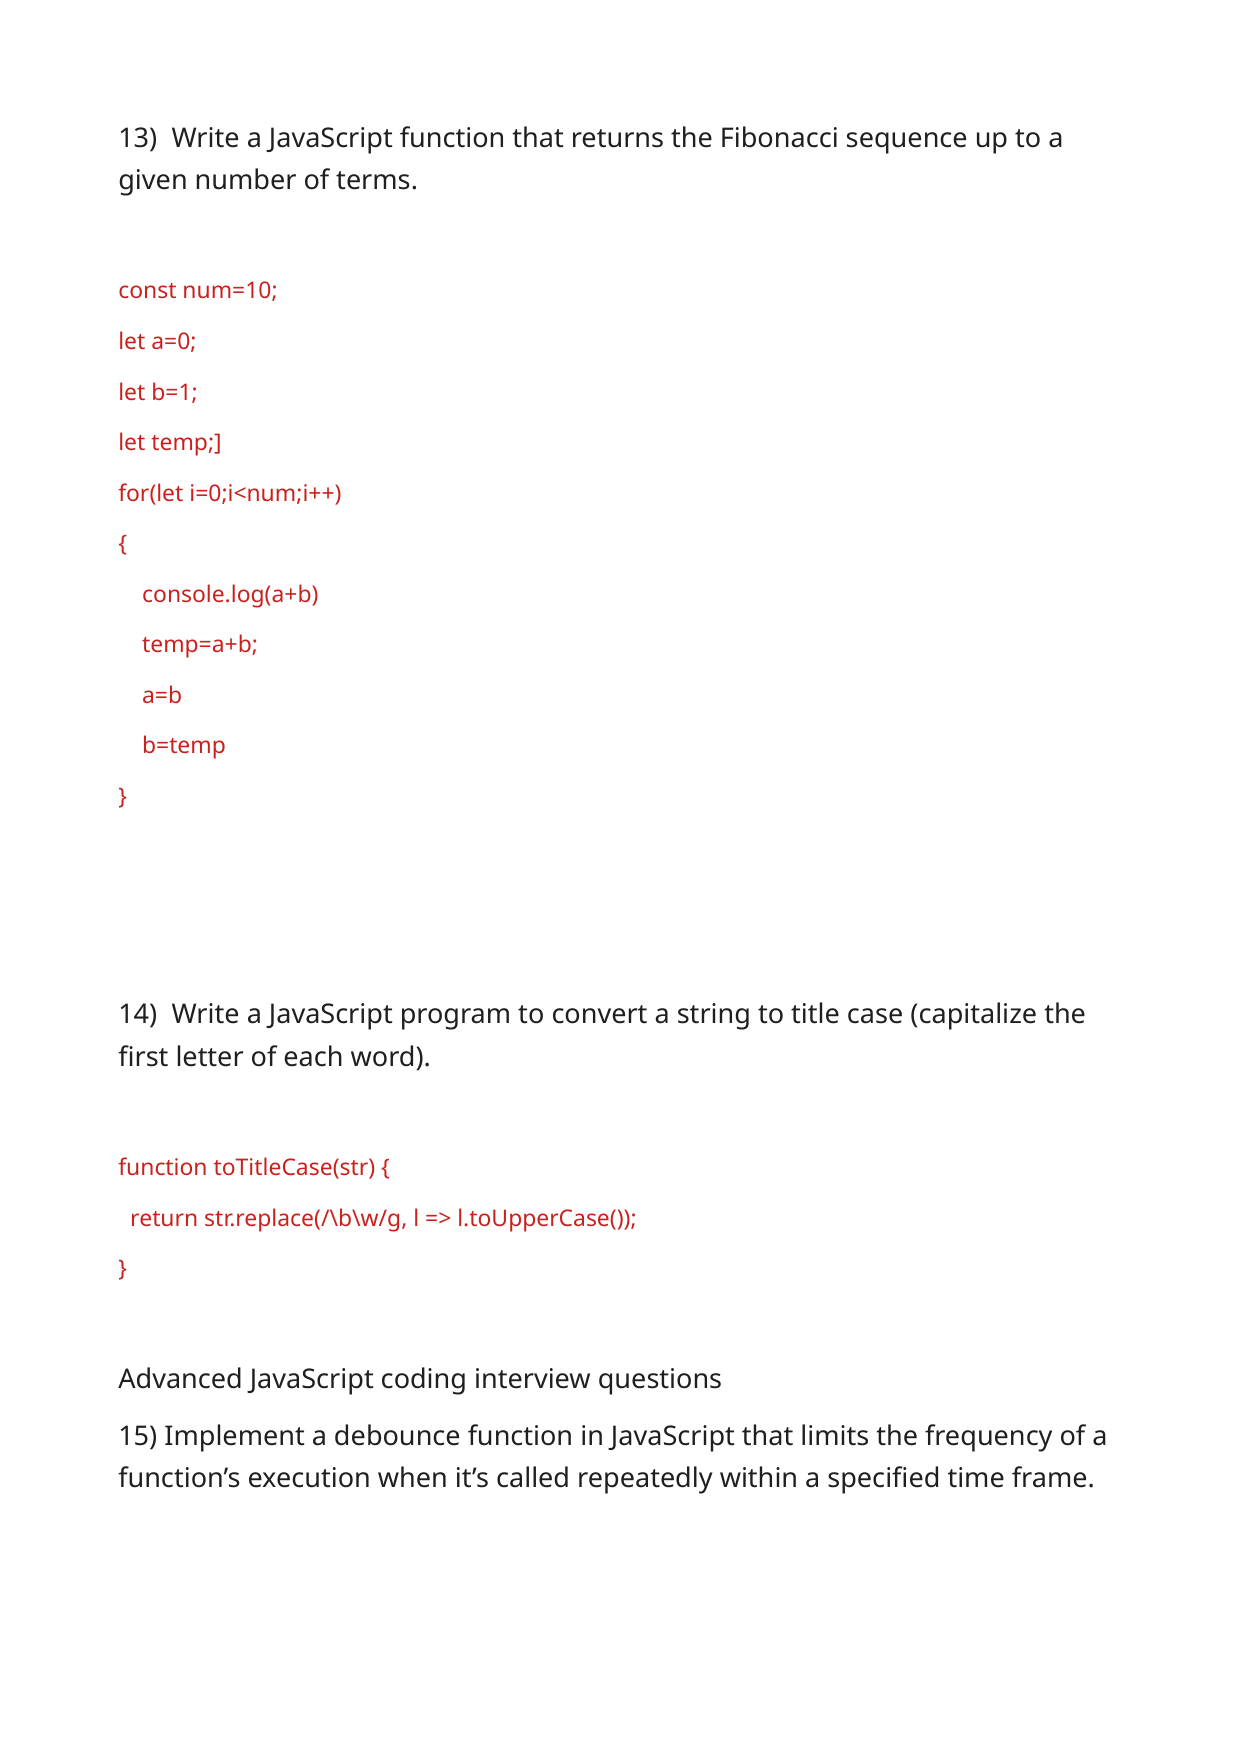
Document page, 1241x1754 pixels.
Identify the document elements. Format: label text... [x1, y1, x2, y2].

text for(let i=0;i<num;i++) [118, 477, 1122, 508]
text { [118, 527, 1122, 558]
text 13) Write a JavaScript function that returns the Fibonacci sequence up to a given number of terms. [118, 118, 1122, 197]
text let a=0; [118, 325, 1122, 356]
text 15) Implement a debounce function in JavaScript that limits the frequency of a function’s execution when it’s called repeatedly within a specified time frame. [118, 1417, 1122, 1496]
text console.log(a+b) [118, 578, 1122, 609]
text return str.replace(/\b\w/g, l => l.toUpperCase()); [118, 1202, 1122, 1233]
text function toTitleCase(str) { [118, 1151, 1122, 1182]
text let temp;] [118, 426, 1122, 457]
text a=b [118, 679, 1122, 710]
text const num=10; [118, 274, 1122, 306]
text } [118, 1252, 1122, 1283]
text Advanced JavaScript coding interview questions [118, 1359, 1122, 1396]
text temp=a+b; [118, 628, 1122, 659]
text b=temp [118, 729, 1122, 760]
text let b=1; [118, 376, 1122, 407]
text 14) Write a JavaScript program to convert a string to title case (capitalize the first letter of each word). [118, 995, 1122, 1074]
text } [118, 780, 1122, 811]
